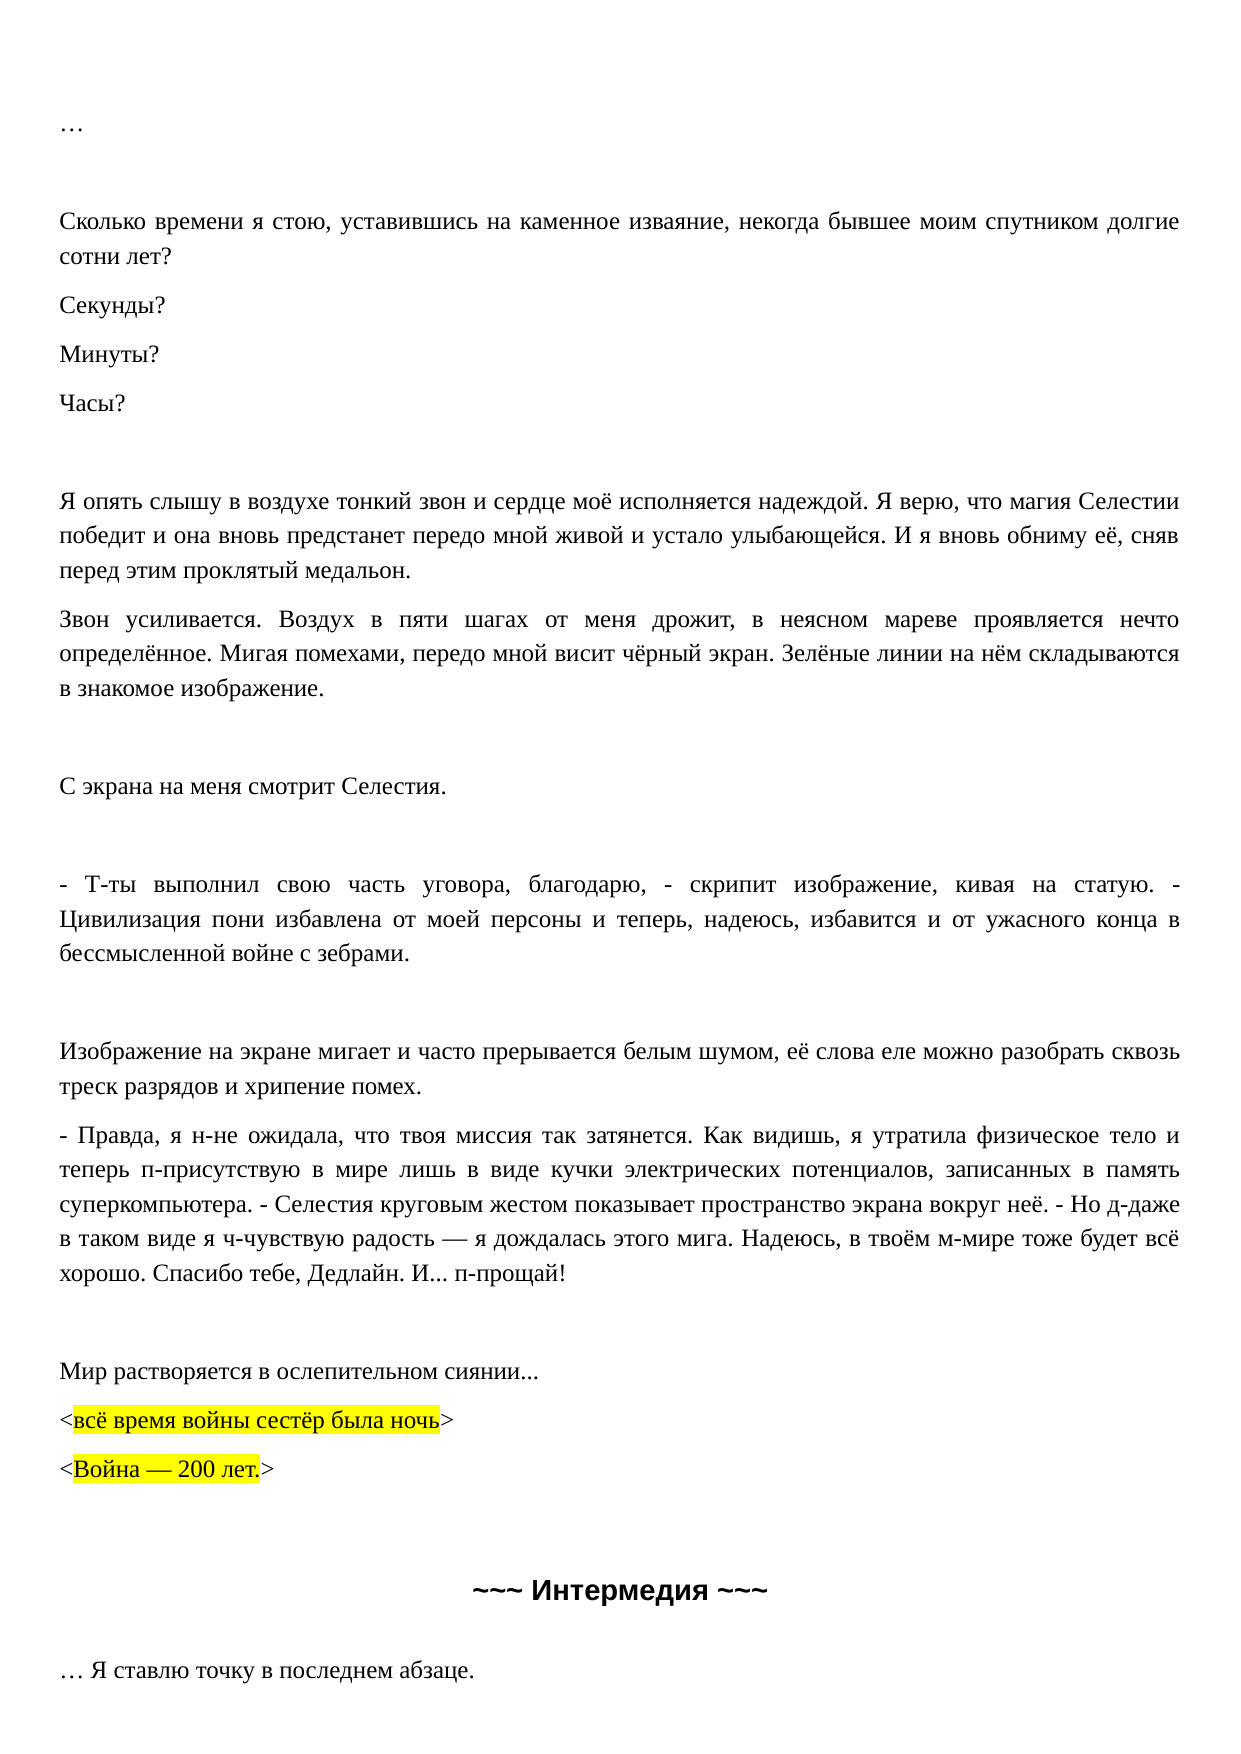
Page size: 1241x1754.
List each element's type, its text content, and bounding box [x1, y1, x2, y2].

text Секунды? [59, 290, 1181, 318]
text Часы? [59, 388, 1181, 417]
subtitle ~~~ Интермедия ~~~ [59, 1573, 1181, 1607]
text Мир растворяется в ослепительном сиянии... [59, 1356, 1181, 1385]
text <всё время войны сестёр была ночь> [59, 1405, 1181, 1434]
text <Война — 200 лет.> [59, 1454, 1181, 1483]
text - Т-ты выполнил свою часть уговора, благодарю, - скрипит изображение, кивая на статую. - Цивилизация пони избавлена от моей персоны и теперь, надеюсь, избавится и от ужасного конца в бессмысленной войне с зебрами. [59, 869, 1181, 967]
text … [59, 108, 1181, 137]
text Я опять слышу в воздухе тонкий звон и сердце моё исполняется надеждой. Я верю, что магия Селестии победит и она вновь предстанет передо мной живой и устало улыбающейся. И я вновь обниму её, сняв перед этим проклятый медальон. [59, 486, 1181, 584]
text Звон усиливается. Воздух в пяти шагах от меня дрожит, в неясном мареве проявляется нечто определённое. Мигая помехами, передо мной висит чёрный экран. Зелёные линии на нём складываются в знакомое изображение. [59, 604, 1181, 702]
text Изображение на экране мигает и часто прерывается белым шумом, её слова еле можно разобрать сквозь треск разрядов и хрипение помех. [59, 1036, 1181, 1099]
text Минуты? [59, 339, 1181, 368]
text - Правда, я н-не ожидала, что твоя миссия так затянется. Как видишь, я утратила физическое тело и теперь п-присутствую в мире лишь в виде кучки электрических потенциалов, записанных в память суперкомпьютера. - Селестия круговым жестом показывает пространство экрана вокруг неё. - Но д-даже в таком виде я ч-чувствую радость — я дождалась этого мига. Надеюсь, в твоём м-мире тоже будет всё хорошо. Спасибо тебе, Дедлайн. И... п-прощай! [59, 1120, 1181, 1287]
text … Я ставлю точку в последнем абзаце. [59, 1656, 1181, 1684]
text С экрана на меня смотрит Селестия. [59, 771, 1181, 800]
text Сколько времени я стою, уставившись на каменное изваяние, некогда бывшее моим спутником долгие сотни лет? [59, 206, 1181, 269]
